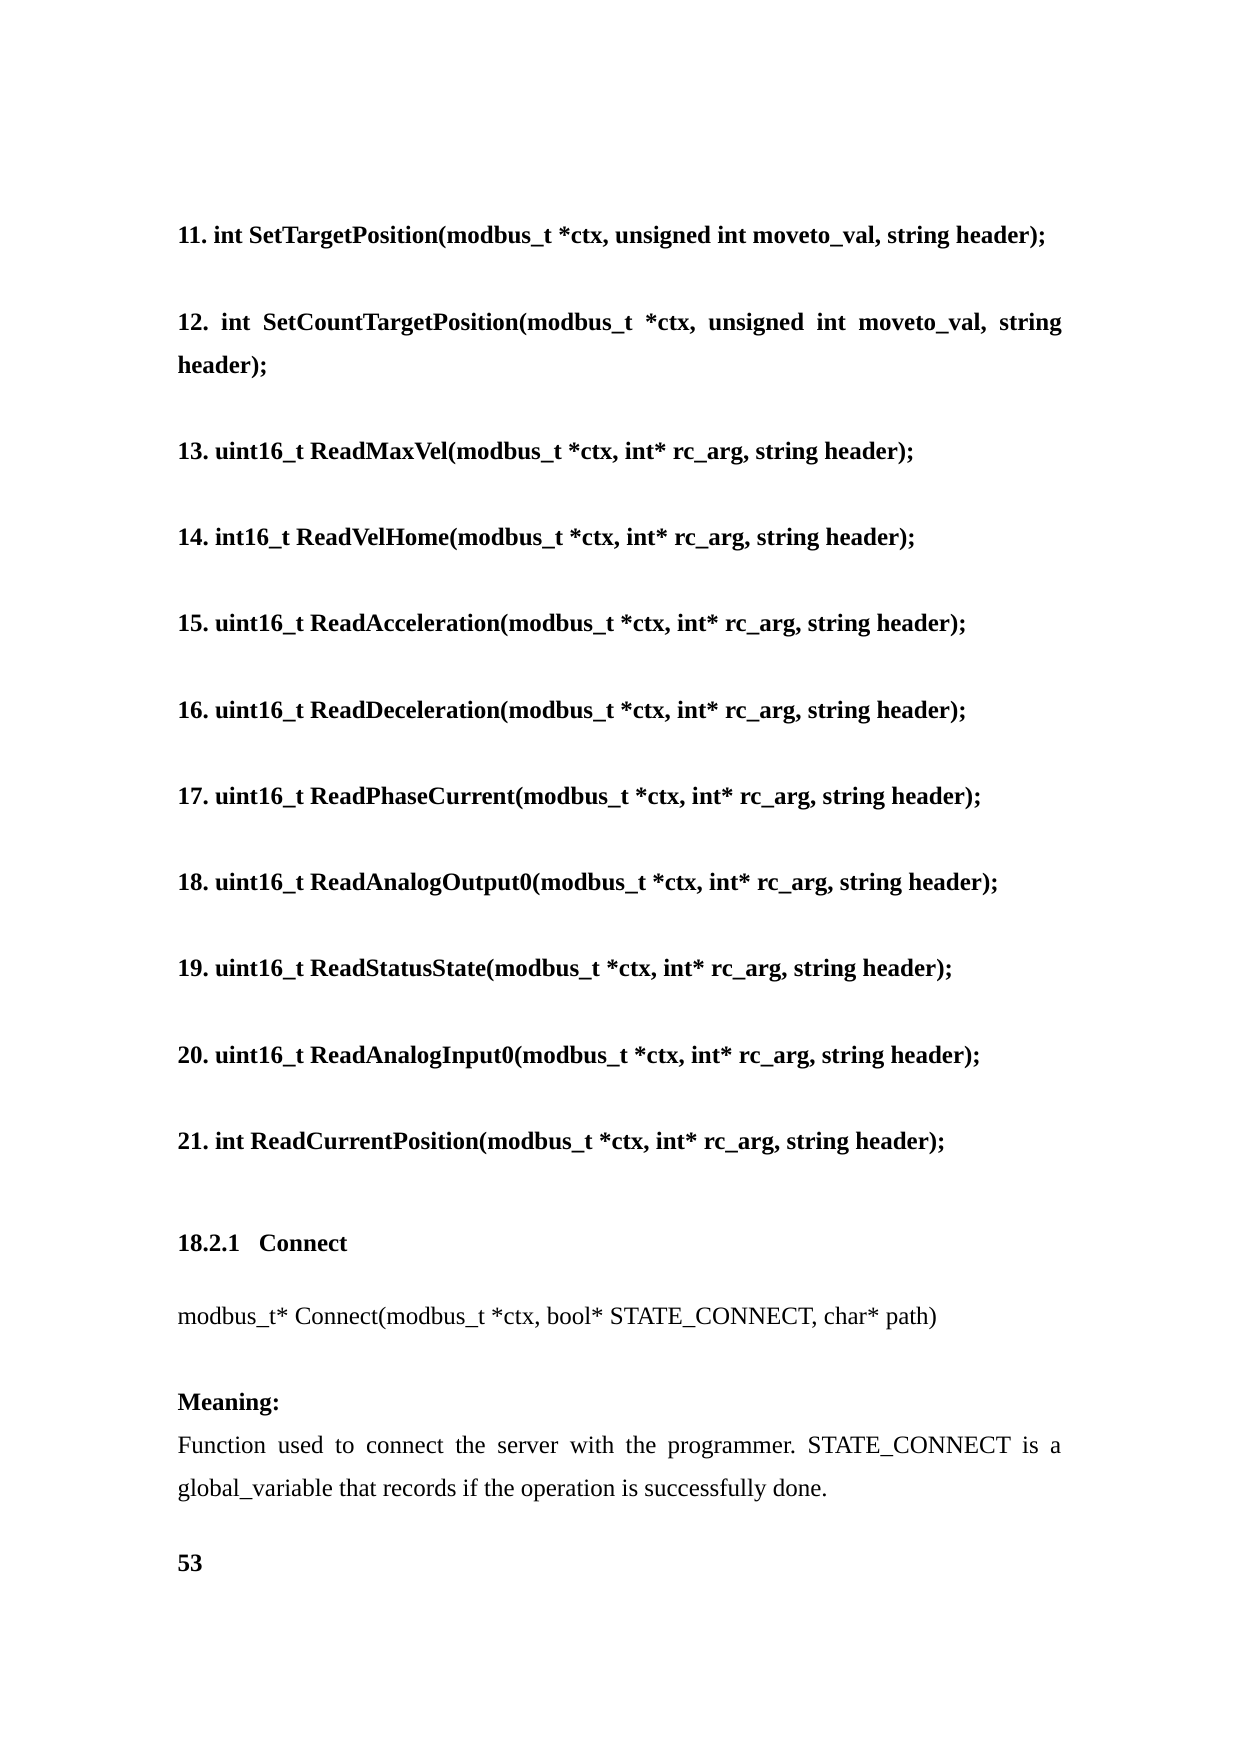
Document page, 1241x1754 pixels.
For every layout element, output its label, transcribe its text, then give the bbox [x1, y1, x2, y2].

text 16. uint16_t ReadDeceleration(modbus_t *ctx, int* rc_arg, string header); [177, 695, 1063, 723]
text Meaning: [177, 1387, 1063, 1416]
text Function used to connect the server with the programmer. STATE_CONNECT is a global_variable that records if the operation is successfully done. [177, 1430, 1063, 1502]
text modbus_t* Connect(modbus_t *ctx, bool* STATE_CONNECT, char* path) [177, 1301, 1063, 1329]
text 14. int16_t ReadVelHome(modbus_t *ctx, int* rc_arg, string header); [177, 522, 1063, 551]
text 19. uint16_t ReadStatusState(modbus_t *ctx, int* rc_arg, string header); [177, 953, 1063, 982]
text 18. uint16_t ReadAnalogOutput0(modbus_t *ctx, int* rc_arg, string header); [177, 867, 1063, 896]
text 17. uint16_t ReadPhaseCurrent(modbus_t *ctx, int* rc_arg, string header); [177, 781, 1063, 810]
text 12. int SetCountTargetPosition(modbus_t *ctx, unsigned int moveto_val, string header); [177, 307, 1063, 378]
text 20. uint16_t ReadAnalogInput0(modbus_t *ctx, int* rc_arg, string header); [177, 1040, 1063, 1068]
text 11. int SetTargetPosition(modbus_t *ctx, unsigned int moveto_val, string header); [177, 220, 1063, 249]
text 21. int ReadCurrentPosition(modbus_t *ctx, int* rc_arg, string header); [177, 1126, 1063, 1155]
text 13. uint16_t ReadMaxVel(modbus_t *ctx, int* rc_arg, string header); [177, 436, 1063, 465]
subtitle Connect [177, 1228, 1063, 1257]
text 15. uint16_t ReadAcceleration(modbus_t *ctx, int* rc_arg, string header); [177, 608, 1063, 637]
